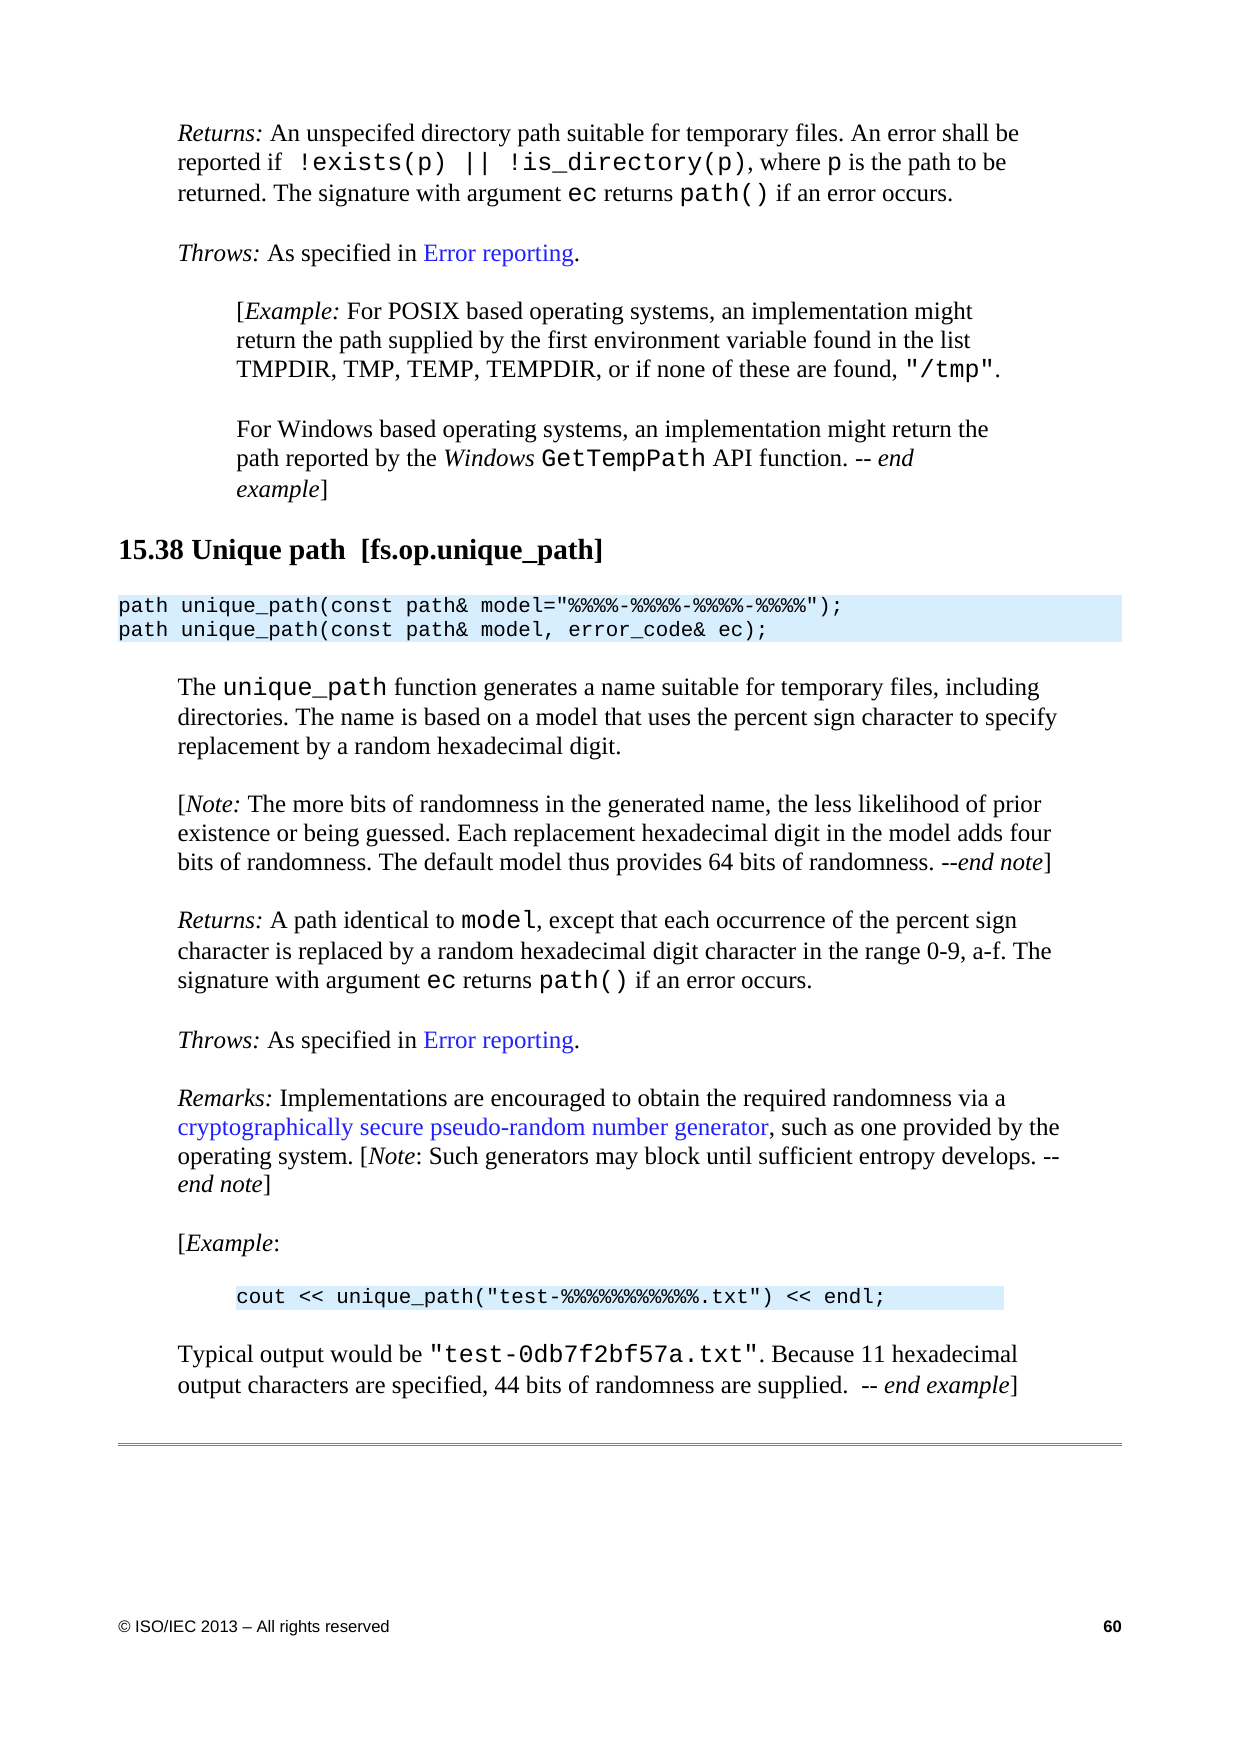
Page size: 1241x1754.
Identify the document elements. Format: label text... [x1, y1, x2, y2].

text path unique_path(const path& model="%%%%-%%%%-%%%%-%%%%"); [118, 595, 1122, 618]
text Throws: As specified in Error reporting. [177, 238, 1063, 267]
subtitle 15.38 Unique path [fs.op.unique_path] [118, 532, 1122, 565]
text Returns: An unspecifed directory path suitable for temporary files. An error shall be reported if !exists(p) || !is_directory(p), where p is the path to be returned. The signature with argument ec returns path() if an error occurs. [177, 118, 1063, 208]
text Remarks: Implementations are encouraged to obtain the required randomness via a cryptographically secure pseudo-random number generator, such as one provided by the operating system. [Note: Such generators may block until sufficient entropy develops. --end note] [177, 1083, 1063, 1198]
text [Example: [177, 1228, 1063, 1257]
text [Note: The more bits of randomness in the generated name, the less likelihood of prior existence or being guessed. Each replacement hexadecimal digit in the model adds four bits of randomness. The default model thus provides 64 bits of randomness. --end note] [177, 789, 1063, 876]
text path unique_path(const path& model, error_code& ec); [118, 618, 1122, 642]
text Typical output would be "test-0db7f2bf57a.txt". Because 11 hexadecimal output characters are specified, 44 bits of randomness are supplied. -- end example] [177, 1339, 1063, 1399]
text Throws: As specified in Error reporting. [177, 1025, 1063, 1054]
text cout << unique_path("test-%%%%%%%%%%%.txt") << endl; [236, 1286, 1004, 1310]
text For Windows based operating systems, an implementation might return the path reported by the Windows GetTempPath API function. -- end example] [236, 414, 1004, 502]
text Returns: A path identical to model, except that each occurrence of the percent sign character is replaced by a random hexadecimal digit character in the range 0-9, a-f. The signature with argument ec returns path() if an error occurs. [177, 905, 1063, 996]
text The unique_path function generates a name suitable for temporary files, including directories. The name is based on a model that uses the percent sign character to specify replacement by a random hexadecimal digit. [177, 672, 1063, 760]
text [Example: For POSIX based operating systems, an implementation might return the path supplied by the first environment variable found in the list TMPDIR, TMP, TEMP, TEMPDIR, or if none of these are found, "/tmp". [236, 296, 1004, 384]
